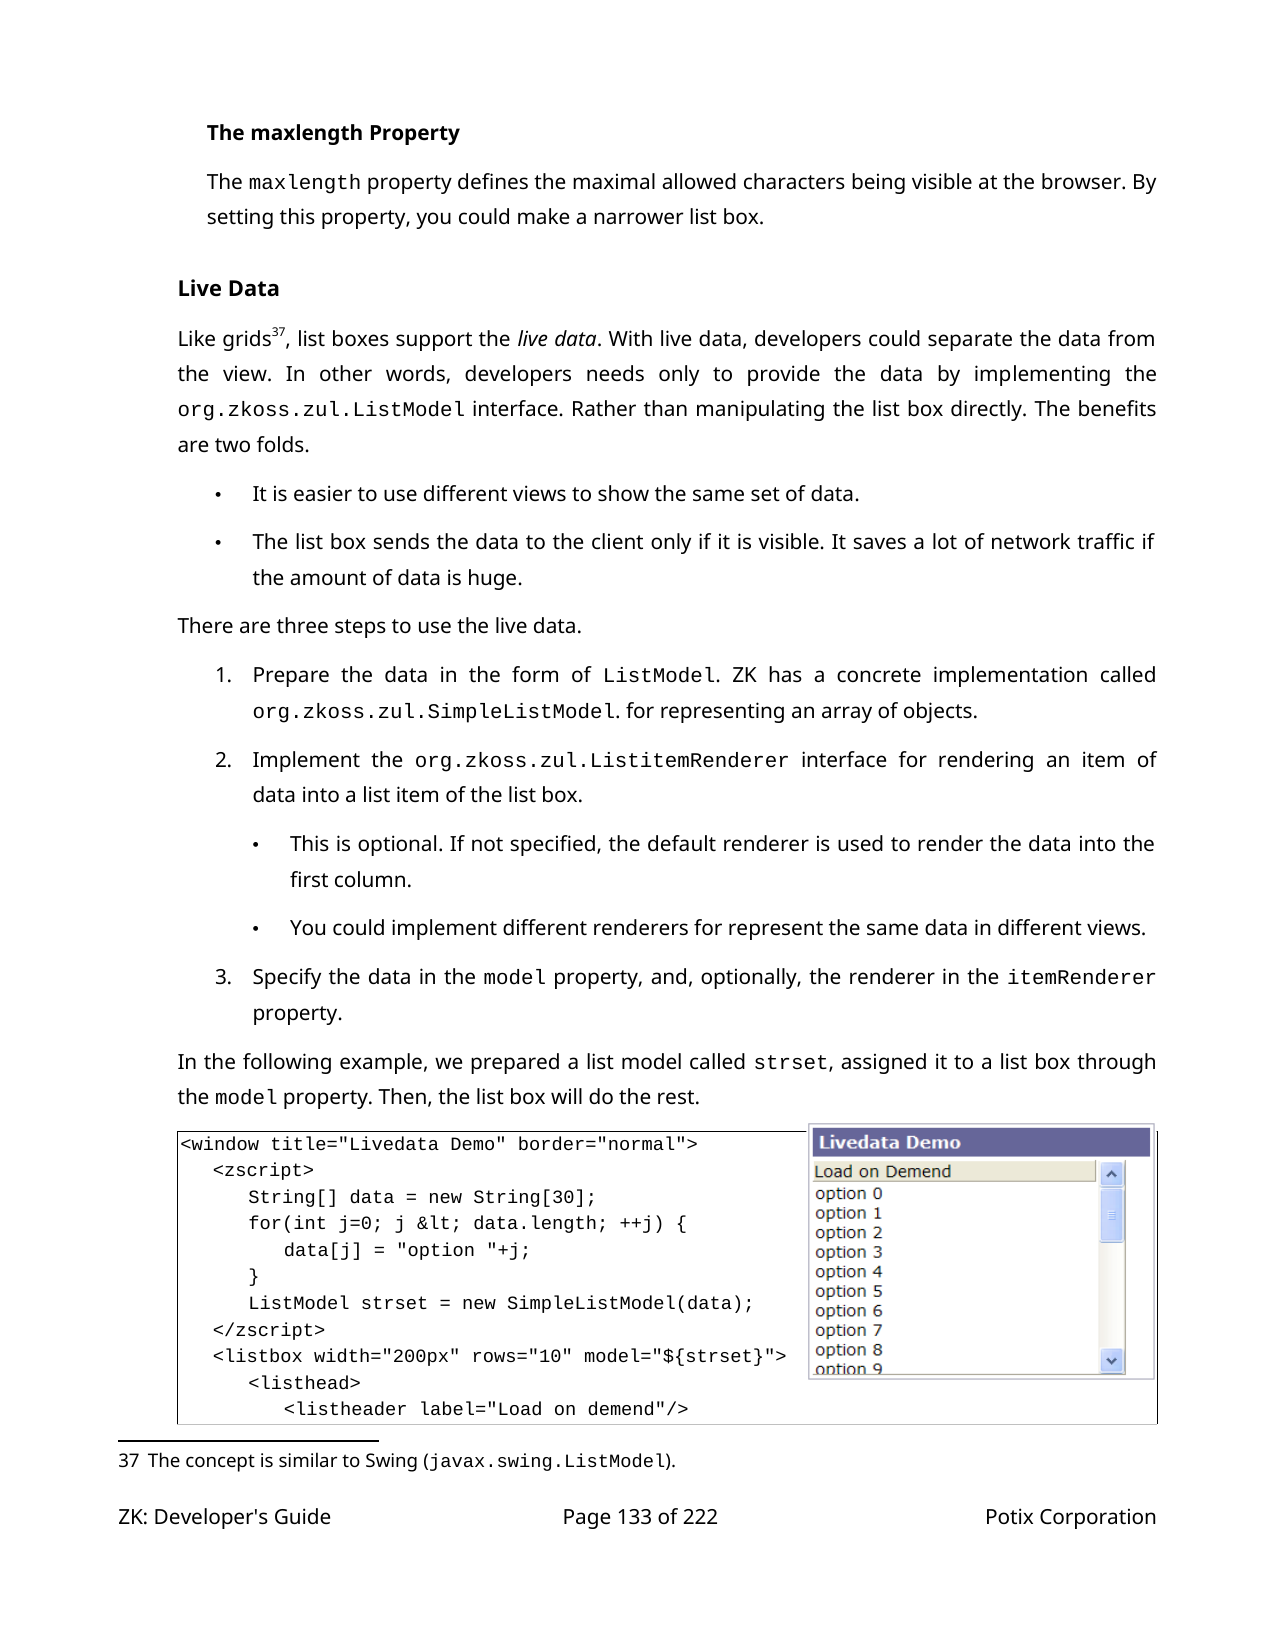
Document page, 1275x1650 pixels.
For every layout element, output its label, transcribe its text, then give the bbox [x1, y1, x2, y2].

text In the following example, we prepared a list model called strset, assigned it to a list box through the model property. Then, the list box will do the rest. [177, 1047, 1157, 1111]
list This is optional. If not specified, the default renderer is used to render the data into the first column. [252, 829, 1157, 893]
text The maxlength property defines the maximal allowed characters being visible at the browser. By setting this property, you could make a narrower list box. [207, 167, 1157, 231]
subtitle Live Data [177, 273, 1157, 303]
list Prepare the data in the form of ListModel. ZK has a concrete implementation called org.zkoss.zul.SimpleListModel. for representing an array of objects. [215, 660, 1157, 724]
list It is easier to use different views to show the same set of data. [215, 479, 1157, 507]
text <window title="Livedata Demo" border="normal"> <zscript> String[] data = new String[30]; for(int j=0; j &lt; data.length; ++j) { data[j] = "option "+j; } ListModel strset = new SimpleListModel(data); </zscript> <listbox width="200px" rows="10" model="${strset}"> <listhead> <listheader label="Load on demend"/> [178, 1132, 1157, 1424]
list Implement the org.zkoss.zul.ListitemRenderer interface for rendering an item of data into a list item of the list box. [215, 745, 1157, 809]
text The concept is similar to Swing (javax.swing.ListModel). [118, 1447, 1157, 1473]
list Specify the data in the model property, and, optionally, the renderer in the itemRenderer property. [215, 962, 1157, 1026]
text There are three steps to use the live data. [177, 612, 1157, 640]
list You could implement different renderers for represent the same data in different views. [252, 913, 1157, 942]
list The list box sends the data to the client only if it is visible. It saves a lot of network traffic if the amount of data is huge. [215, 527, 1157, 591]
picture [806, 1121, 1157, 1382]
text Like grids, list boxes support the live data. With live data, developers could separate the data from the view. In other words, developers needs only to provide the data by implementing the org.zkoss.zul.ListModel interface. Rather than manipulating the list box directly. The benefits are two folds. [177, 324, 1157, 458]
subtitle The maxlength Property [207, 118, 1157, 146]
